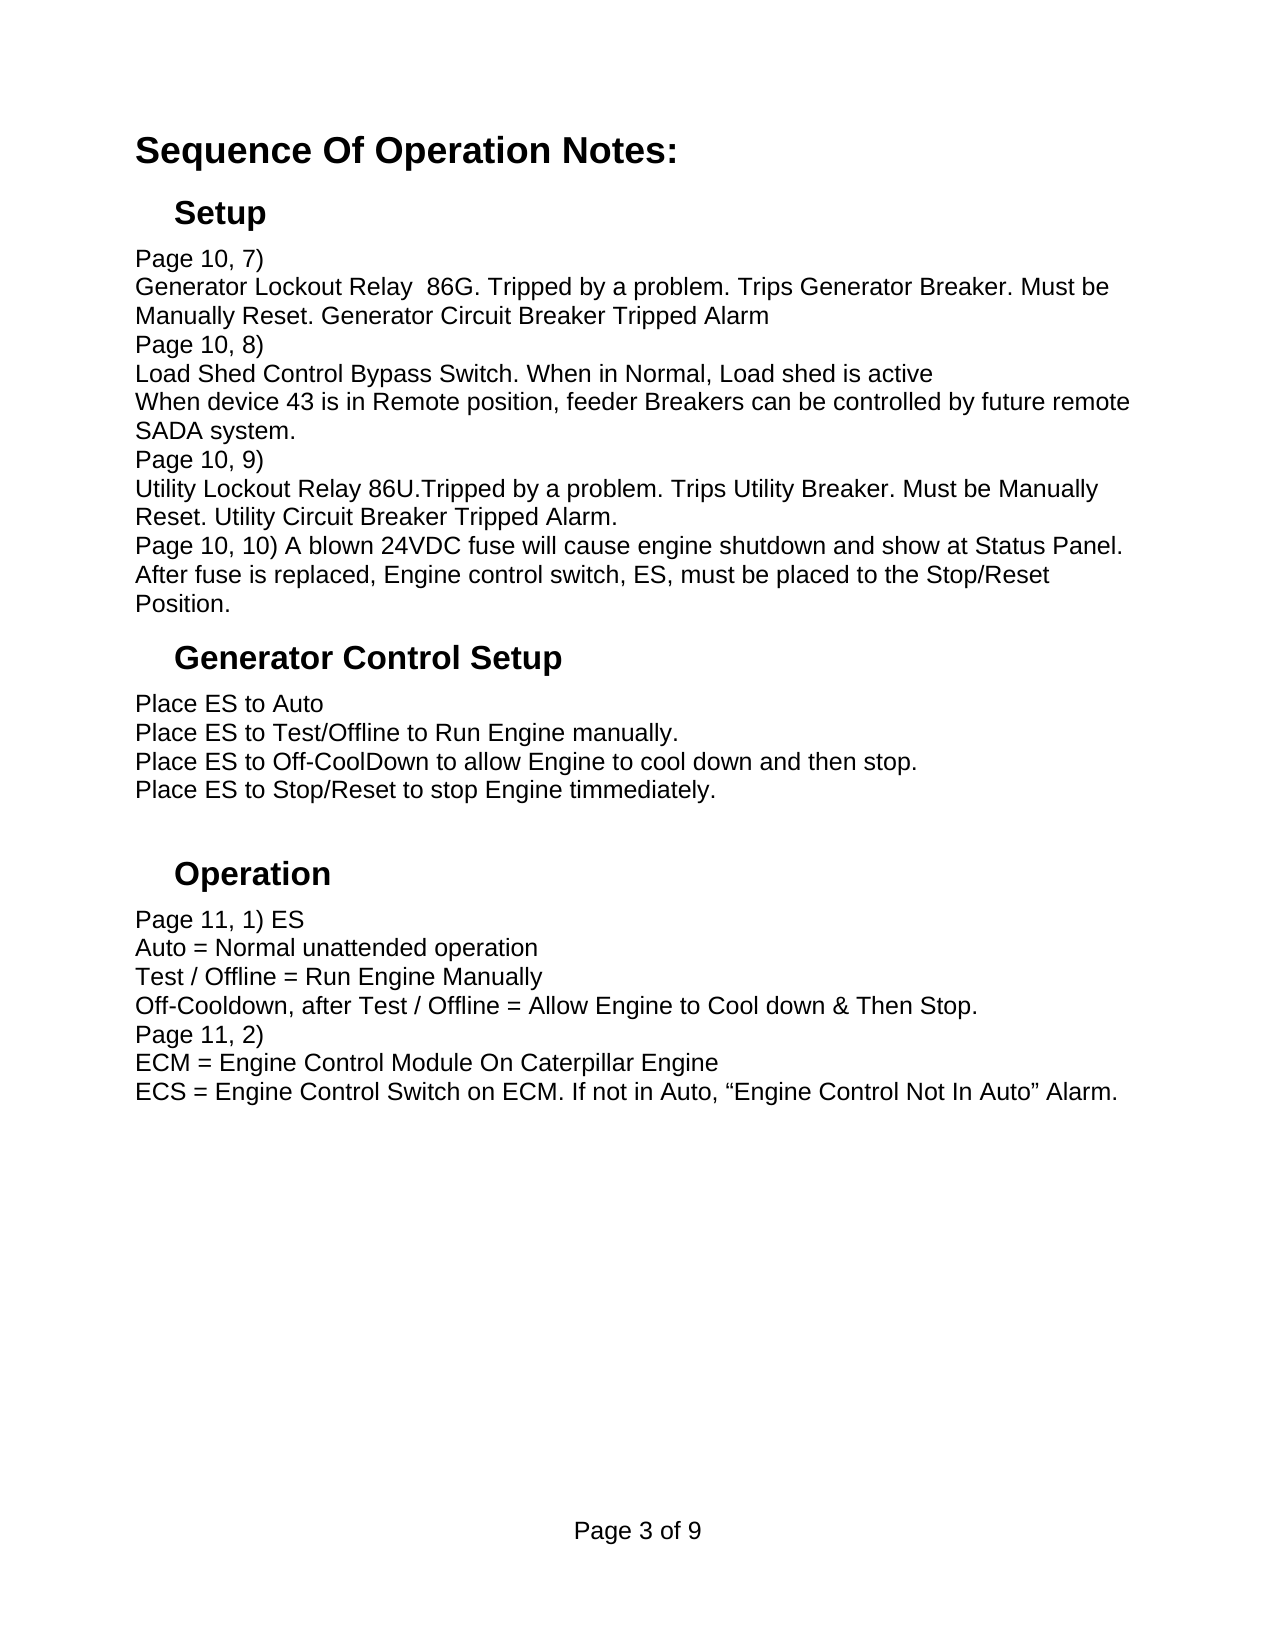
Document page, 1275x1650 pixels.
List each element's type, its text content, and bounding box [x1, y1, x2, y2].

text Off-Cooldown, after Test / Offline = Allow Engine to Cool down & Then Stop. [135, 991, 1140, 1020]
text ECM = Engine Control Module On Caterpillar Engine [135, 1048, 1140, 1077]
subtitle Generator Control Setup [174, 638, 1140, 677]
text Place ES to Off-CoolDown to allow Engine to cool down and then stop. [135, 747, 1140, 775]
text ECS = Engine Control Switch on ECM. If not in Auto, “Engine Control Not In Auto” Alarm. [135, 1077, 1140, 1106]
text Place ES to Stop/Reset to stop Engine timmediately. [135, 775, 1140, 804]
text When device 43 is in Remote position, feeder Breakers can be controlled by future remote SADA system. [135, 387, 1140, 445]
subtitle Operation [174, 854, 1140, 892]
subtitle Setup [174, 193, 1140, 231]
text Place ES to Auto [135, 689, 1140, 718]
text Page 11, 2) [135, 1020, 1140, 1048]
text Load Shed Control Bypass Switch. When in Normal, Load shed is active [135, 359, 1140, 387]
text Page 10, 9) [135, 445, 1140, 474]
text Auto = Normal unattended operation [135, 933, 1140, 962]
text Utility Lockout Relay 86U.Tripped by a problem. Trips Utility Breaker. Must be Manually Reset. Utility Circuit Breaker Tripped Alarm. [135, 474, 1140, 531]
subtitle Sequence Of Operation Notes: [135, 129, 1140, 172]
text Page 10, 10) A blown 24VDC fuse will cause engine shutdown and show at Status Panel. After fuse is replaced, Engine control switch, ES, must be placed to the Stop/Reset Position. [135, 531, 1140, 617]
text Generator Lockout Relay 86G. Tripped by a problem. Trips Generator Breaker. Must be Manually Reset. Generator Circuit Breaker Tripped Alarm [135, 272, 1140, 330]
text Test / Offline = Run Engine Manually [135, 962, 1140, 991]
text Page 10, 7) [135, 244, 1140, 272]
text Page 11, 1) ES [135, 905, 1140, 933]
text Page 10, 8) [135, 330, 1140, 359]
text Place ES to Test/Offline to Run Engine manually. [135, 718, 1140, 747]
